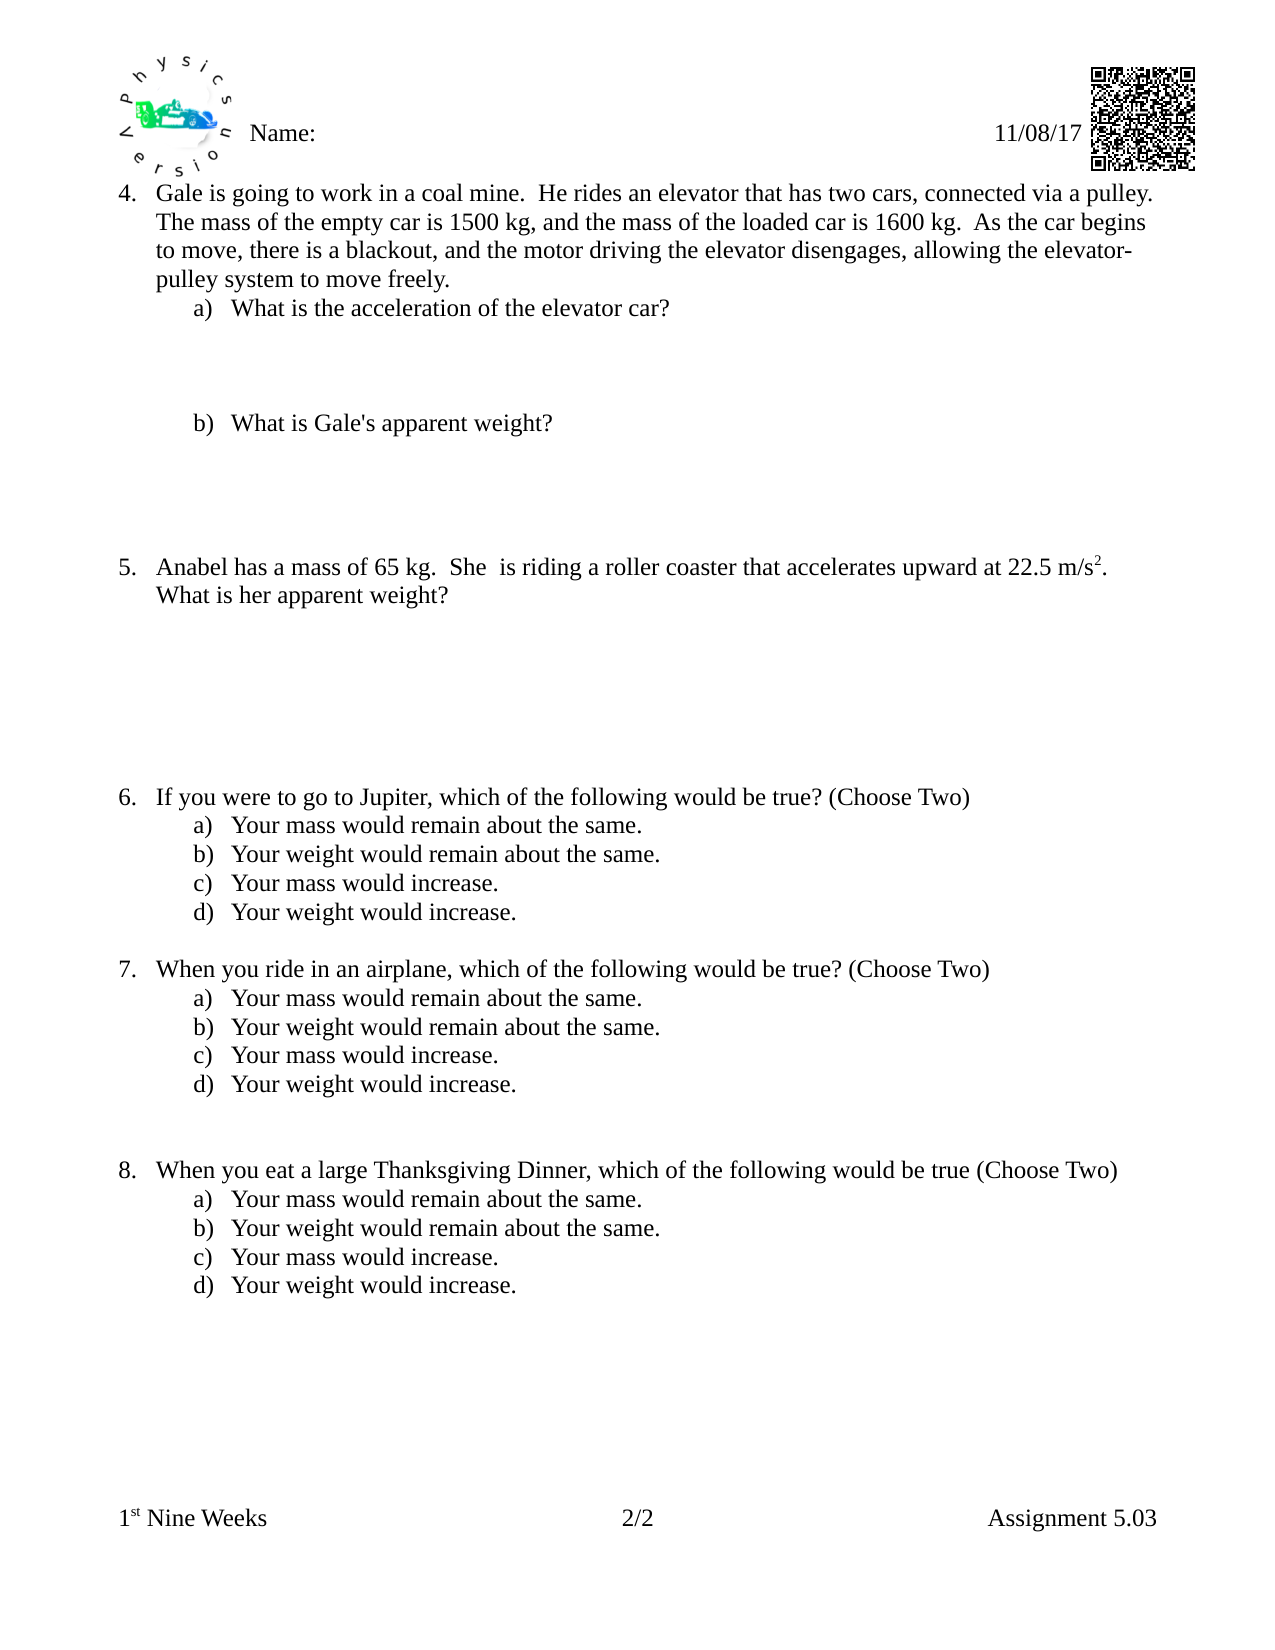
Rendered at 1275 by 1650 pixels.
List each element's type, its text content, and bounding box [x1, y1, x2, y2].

list Your weight would increase. [193, 1069, 1157, 1098]
list Your weight would increase. [193, 897, 1157, 926]
list Your mass would increase. [193, 1242, 1157, 1271]
list When you ride in an airplane, which of the following would be true? (Choose Two) [118, 954, 1157, 983]
list Your mass would remain about the same. [193, 983, 1157, 1012]
list Your mass would increase. [193, 1041, 1157, 1069]
list Gale is going to work in a coal mine. He rides an elevator that has two cars, connected via a pulley. The mass of the empty car is 1500 kg, and the mass of the loaded car is 1600 kg. As the car begins to move, there is a blackout, and the motor driving the elevator disengages, allowing the elevator-pulley system to move freely. [118, 176, 1157, 293]
list If you were to go to Jupiter, which of the following would be true? (Choose Two) [118, 782, 1157, 811]
picture [119, 56, 232, 177]
list Your weight would remain about the same. [193, 839, 1157, 868]
list What is the acceleration of the elevator car? [193, 293, 1157, 322]
list When you eat a large Thanksgiving Dinner, which of the following would be true (Choose Two) [118, 1156, 1157, 1184]
list Anabel has a mass of 65 kg. She is riding a roller coaster that accelerates upward at 22.5 m/s2. What is her apparent weight? [118, 552, 1157, 609]
list Your weight would remain about the same. [193, 1012, 1157, 1041]
list Your weight would increase. [193, 1271, 1157, 1299]
list Your mass would increase. [193, 868, 1157, 897]
list Your weight would remain about the same. [193, 1213, 1157, 1242]
list Your mass would remain about the same. [193, 811, 1157, 839]
list Your mass would remain about the same. [193, 1184, 1157, 1213]
picture [1082, 58, 1203, 179]
list What is Gale's apparent weight? [193, 408, 1157, 437]
